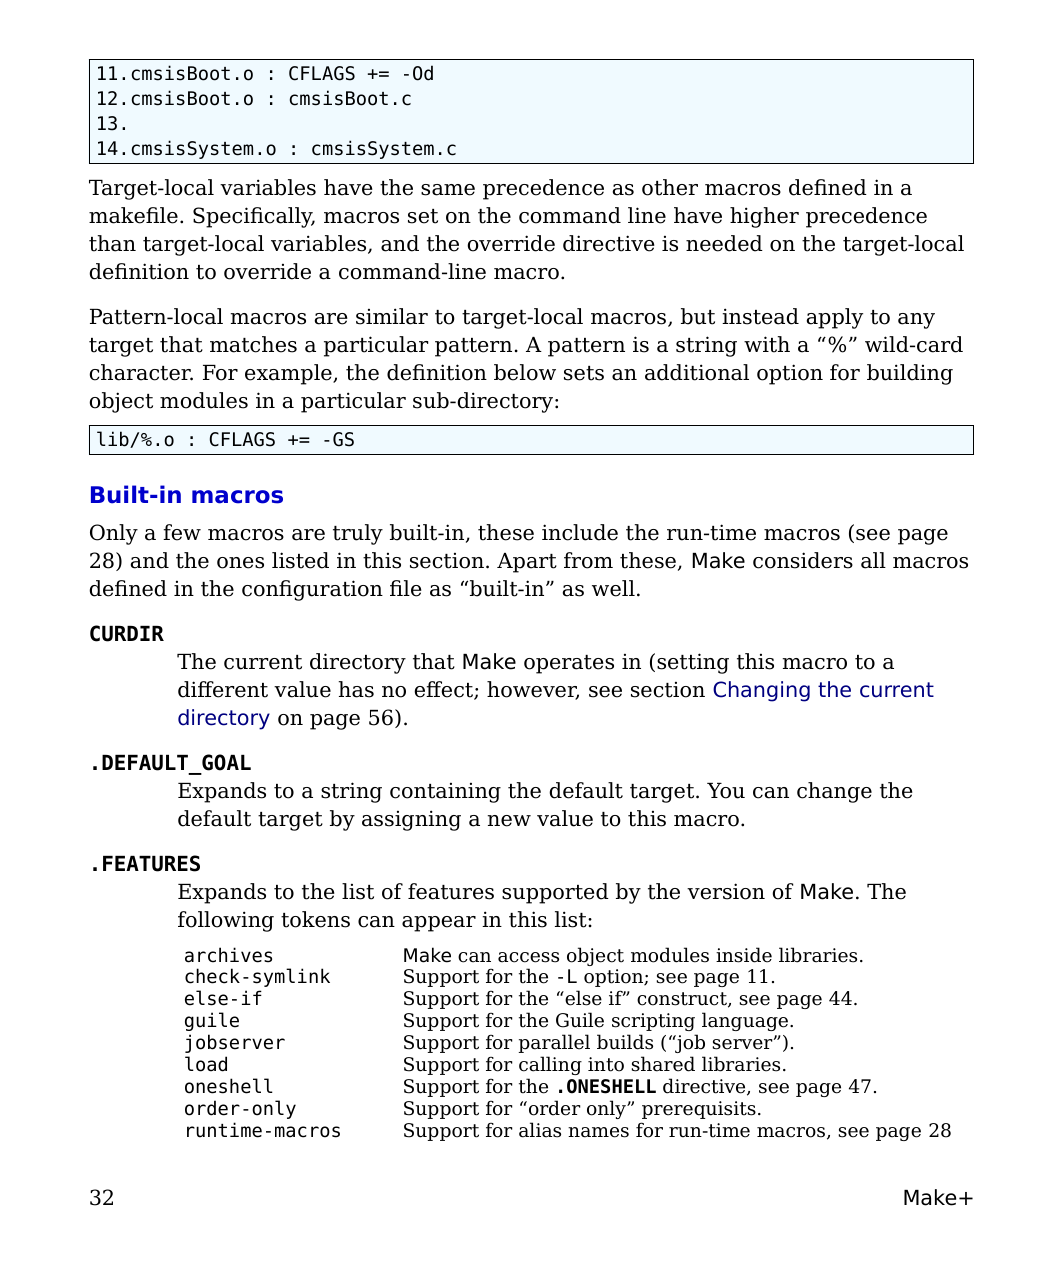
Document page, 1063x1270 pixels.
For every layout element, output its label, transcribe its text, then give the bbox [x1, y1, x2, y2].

table_cell Support for “order only” prerequisits. [403, 1098, 974, 1119]
table_cell guile [184, 1010, 402, 1032]
list cmsisBoot.o : cmsisBoot.c [90, 84, 973, 109]
text Only a few macros are truly built-in, these include the run-time macros (see page 28) and the ones listed in this section. Apart from these, Make considers all macros defined in the configuration file as “built-in” as well. [88, 521, 974, 601]
table_header archives [184, 945, 402, 966]
table_header Make can access object modules inside libraries. [403, 945, 974, 966]
list cmsisBoot.o : CFLAGS += -Od [90, 60, 973, 84]
table_cell Support for calling into shared libraries. [403, 1054, 974, 1076]
text Target-local variables have the same precedence as other macros defined in a makefile. Specifically, macros set on the command line have higher precedence than target-local variables, and the override directive is needed on the target-local definition to override a command-line macro. [88, 176, 974, 284]
table_cell Support for the -L option; see page 11. [403, 966, 974, 988]
table_cell check-symlink [184, 966, 402, 988]
table_cell runtime-macros [184, 1120, 402, 1141]
table_cell order-only [184, 1098, 402, 1119]
text CURDIR The current directory that Make operates in (setting this macro to a different value has no effect; however, see section Changing the current directory on page 56). [88, 622, 974, 730]
table_cell else-if [184, 988, 402, 1010]
table_cell Support for the Guile scripting language. [403, 1010, 974, 1032]
text .FEATURES Expands to the list of features supported by the version of Make. The following tokens can appear in this list: [88, 852, 974, 932]
text .DEFAULT_GOAL Expands to a string containing the default target. You can change the default target by assigning a new value to this macro. [88, 751, 974, 831]
table_cell Support for parallel builds (“job server”). [403, 1032, 974, 1054]
list cmsisSystem.o : cmsisSystem.c [90, 134, 973, 163]
table_cell Support for the .ONESHELL directive, see page 47. [403, 1076, 974, 1098]
table_cell Support for the “else if” construct, see page 44. [403, 988, 974, 1010]
table_cell jobserver [184, 1032, 402, 1054]
table_cell load [184, 1054, 402, 1076]
text Pattern-local macros are similar to target-local macros, but instead apply to any target that matches a particular pattern. A pattern is a string with a “%” wild-card character. For example, the definition below sets an additional option for building object modules in a particular sub-directory: [88, 305, 974, 413]
text lib/%.o : CFLAGS += -GS [90, 426, 973, 454]
table_cell oneshell [184, 1076, 402, 1098]
subtitle Built-in macros [88, 482, 974, 509]
table_cell Support for alias names for run-time macros, see page 28 [403, 1120, 974, 1141]
